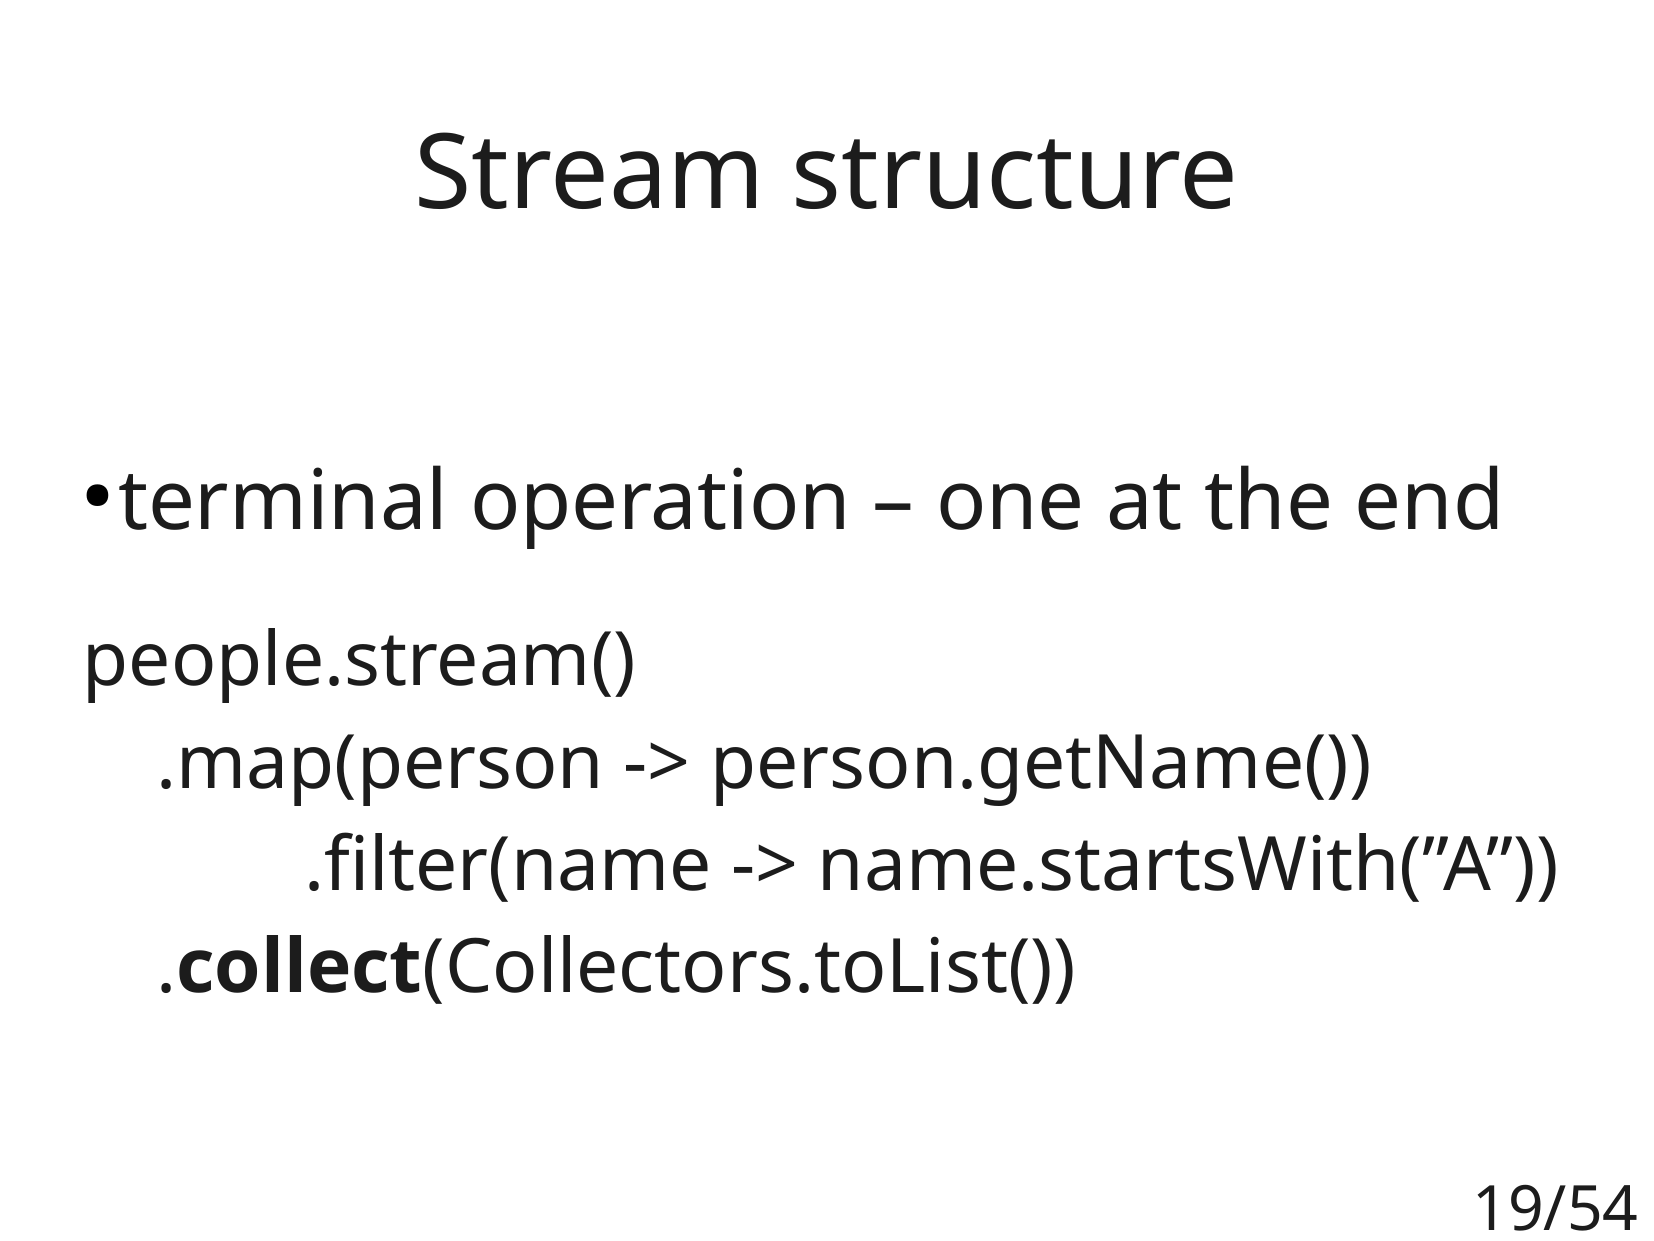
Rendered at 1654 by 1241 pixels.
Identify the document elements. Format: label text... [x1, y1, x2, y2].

subtitle terminal operation – one at the end people.stream() .map(person -> person.getName()) .filter(name -> name.startsWith(”A”)) .collect(Collectors.toList()) [82, 290, 1571, 1109]
text_box <numer>/54 [1071, 1155, 1654, 1241]
title Stream structure [82, 64, 1571, 272]
